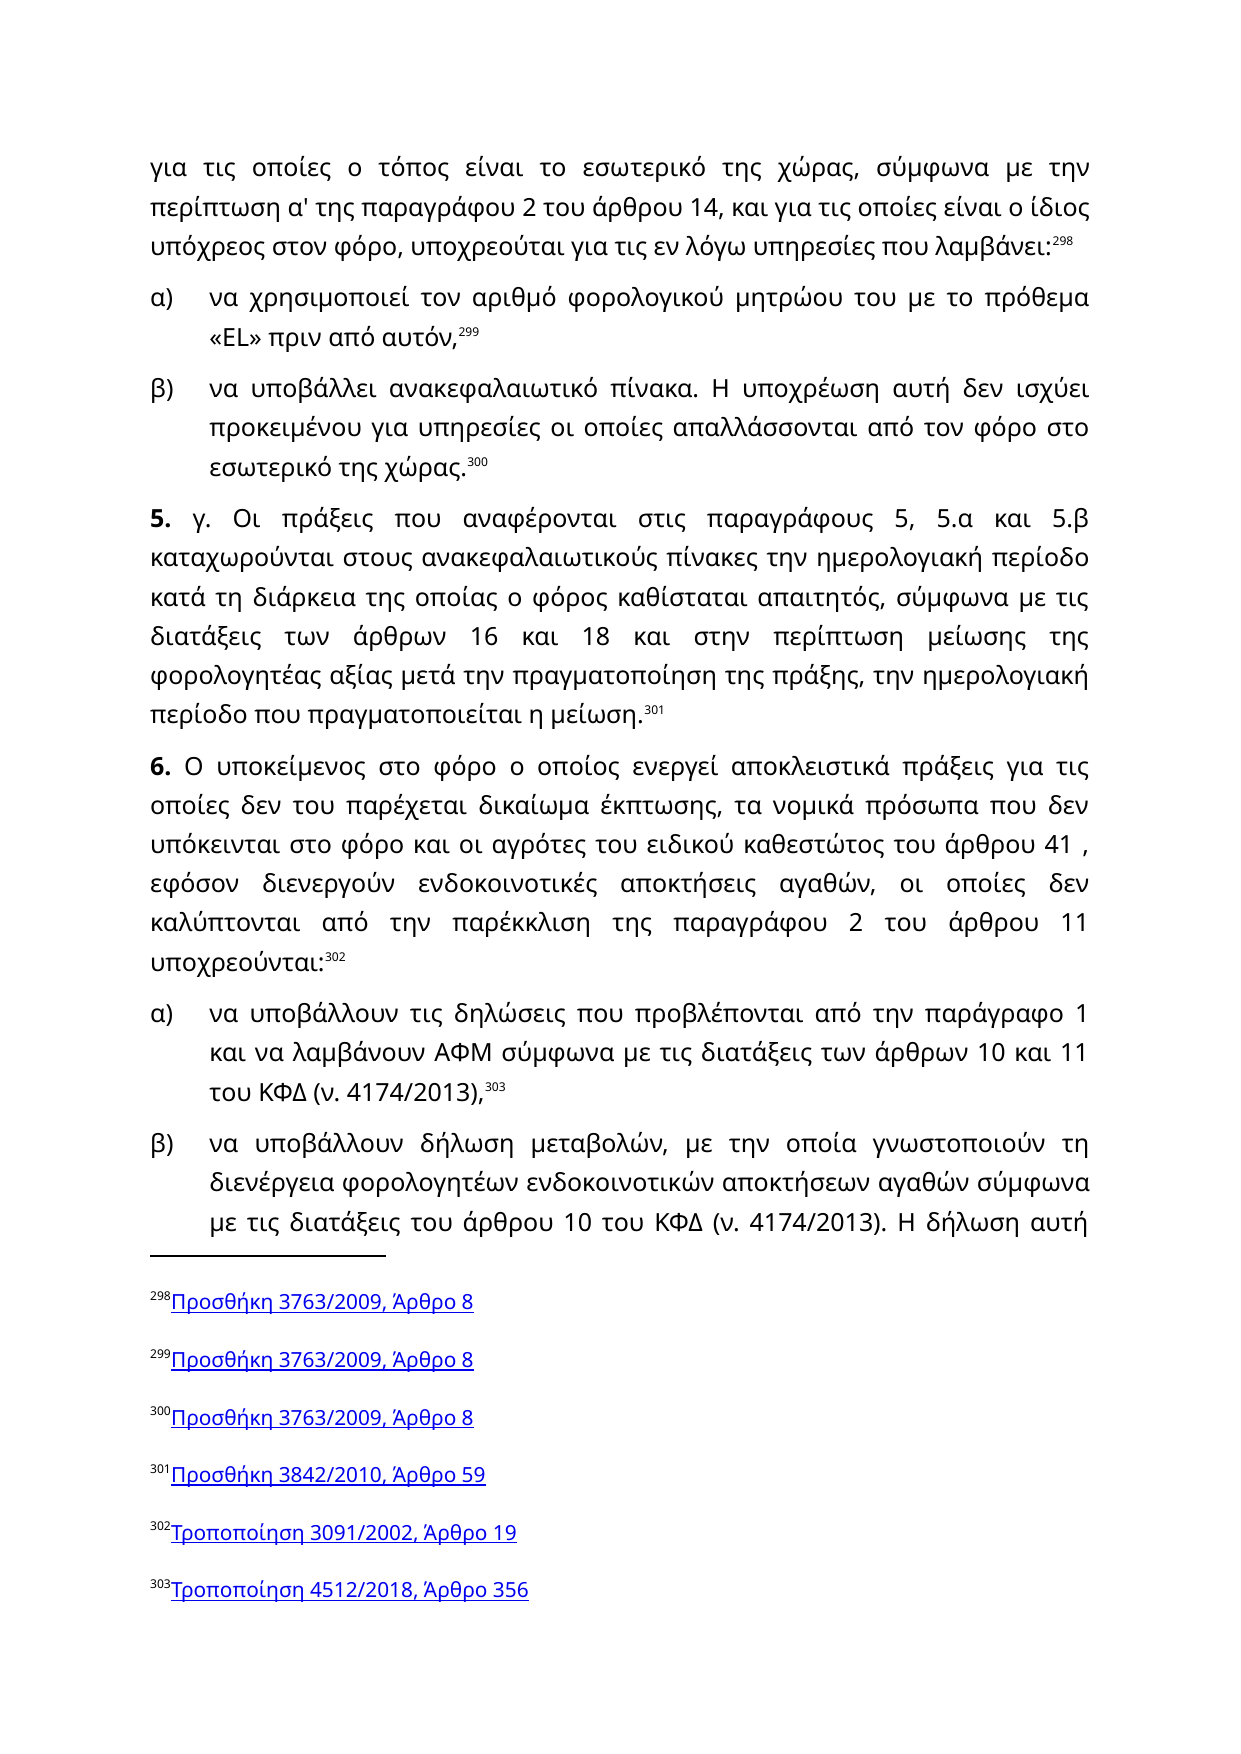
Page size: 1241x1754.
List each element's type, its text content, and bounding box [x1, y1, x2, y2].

text Τροποποίηση 4512/2018, Άρθρο 356 [150, 1576, 1090, 1604]
text Προσθήκη 3763/2009, Άρθρο 8 [150, 1287, 1090, 1316]
text 5. γ. Οι πράξεις που αναφέρονται στις παραγράφους 5, 5.α και 5.β καταχωρούνται στους ανακεφαλαιωτικούς πίνακες την ημερολογιακή περίοδο κατά τη διάρκεια της οποίας ο φόρος καθίσταται απαιτητός, σύμφωνα με τις διατάξεις των άρθρων 16 και 18 και στην περίπτωση μείωσης της φορολογητέας αξίας μετά την πραγματοποίηση της πράξης, την ημερολογιακή περίοδο που πραγματοποιείται η μείωση. [150, 501, 1090, 731]
text για τις οποίες ο τόπος είναι το εσω­τερικό της χώρας, σύμφωνα με την περίπτωση α' της παραγράφου 2 του άρθρου 14, και για τις οποίες είναι ο ίδιος υπόχρεος στον φόρο, υποχρεούται για τις εν λόγω υπηρεσίες που λαμβάνει: [150, 150, 1090, 262]
text Προσθήκη 3763/2009, Άρθρο 8 [150, 1403, 1090, 1431]
list α) να υποβάλλουν τις δηλώσεις που προβλέπονται από την παράγραφο 1 και να λαμβάνουν ΑΦΜ σύμφωνα με τις διατάξεις των άρθρων 10 και 11 του ΚΦΔ (ν. 4174/2013), [150, 996, 1090, 1108]
text Τροποποίηση 3091/2002, Άρθρο 19 [150, 1518, 1090, 1546]
text Προσθήκη 3842/2010, Άρθρο 59 [150, 1460, 1090, 1489]
text 6. Ο υποκείμενος στο φόρο ο οποίος ενεργεί αποκλειστικά πράξεις για τις οποίες δεν του παρέχεται δικαίωμα έκπτωσης, τα νομικά πρόσωπα που δεν υπόκεινται στο φόρο και οι αγρότες του ειδικού καθεστώτος του άρθρου 41 , εφόσον διενεργούν ενδοκοινοτικές αποκτήσεις αγαθών, οι οποίες δεν καλύπτονται από την παρέκκλιση της παραγράφου 2 του άρθρου 11 υποχρεούνται: [150, 748, 1090, 978]
list β) να υποβάλλουν δήλωση μεταβολών, με την οποία γνωστοποιούν τη διενέργεια φορολογητέων ενδοκοινοτικών αποκτήσεων αγαθών σύμφωνα με τις διατάξεις του άρθρου 10 του ΚΦΔ (ν. 4174/2013). Η δήλωση αυτή [150, 1126, 1090, 1238]
text Προσθήκη 3763/2009, Άρθρο 8 [150, 1345, 1090, 1373]
list β) να υποβάλλει ανακεφαλαιωτικό πίνακα. Η υποχρέωση αυτή δεν ισχύει προκειμένου για υπη­ρεσίες οι οποίες απαλλάσσονται από τον φόρο στο εσωτερικό της χώρας. [150, 371, 1090, 483]
list α) να χρησιμοποιεί τον αριθμό φορολογικού μητρώου του με το πρόθεμα «EL» πριν από αυτόν, [150, 280, 1090, 353]
